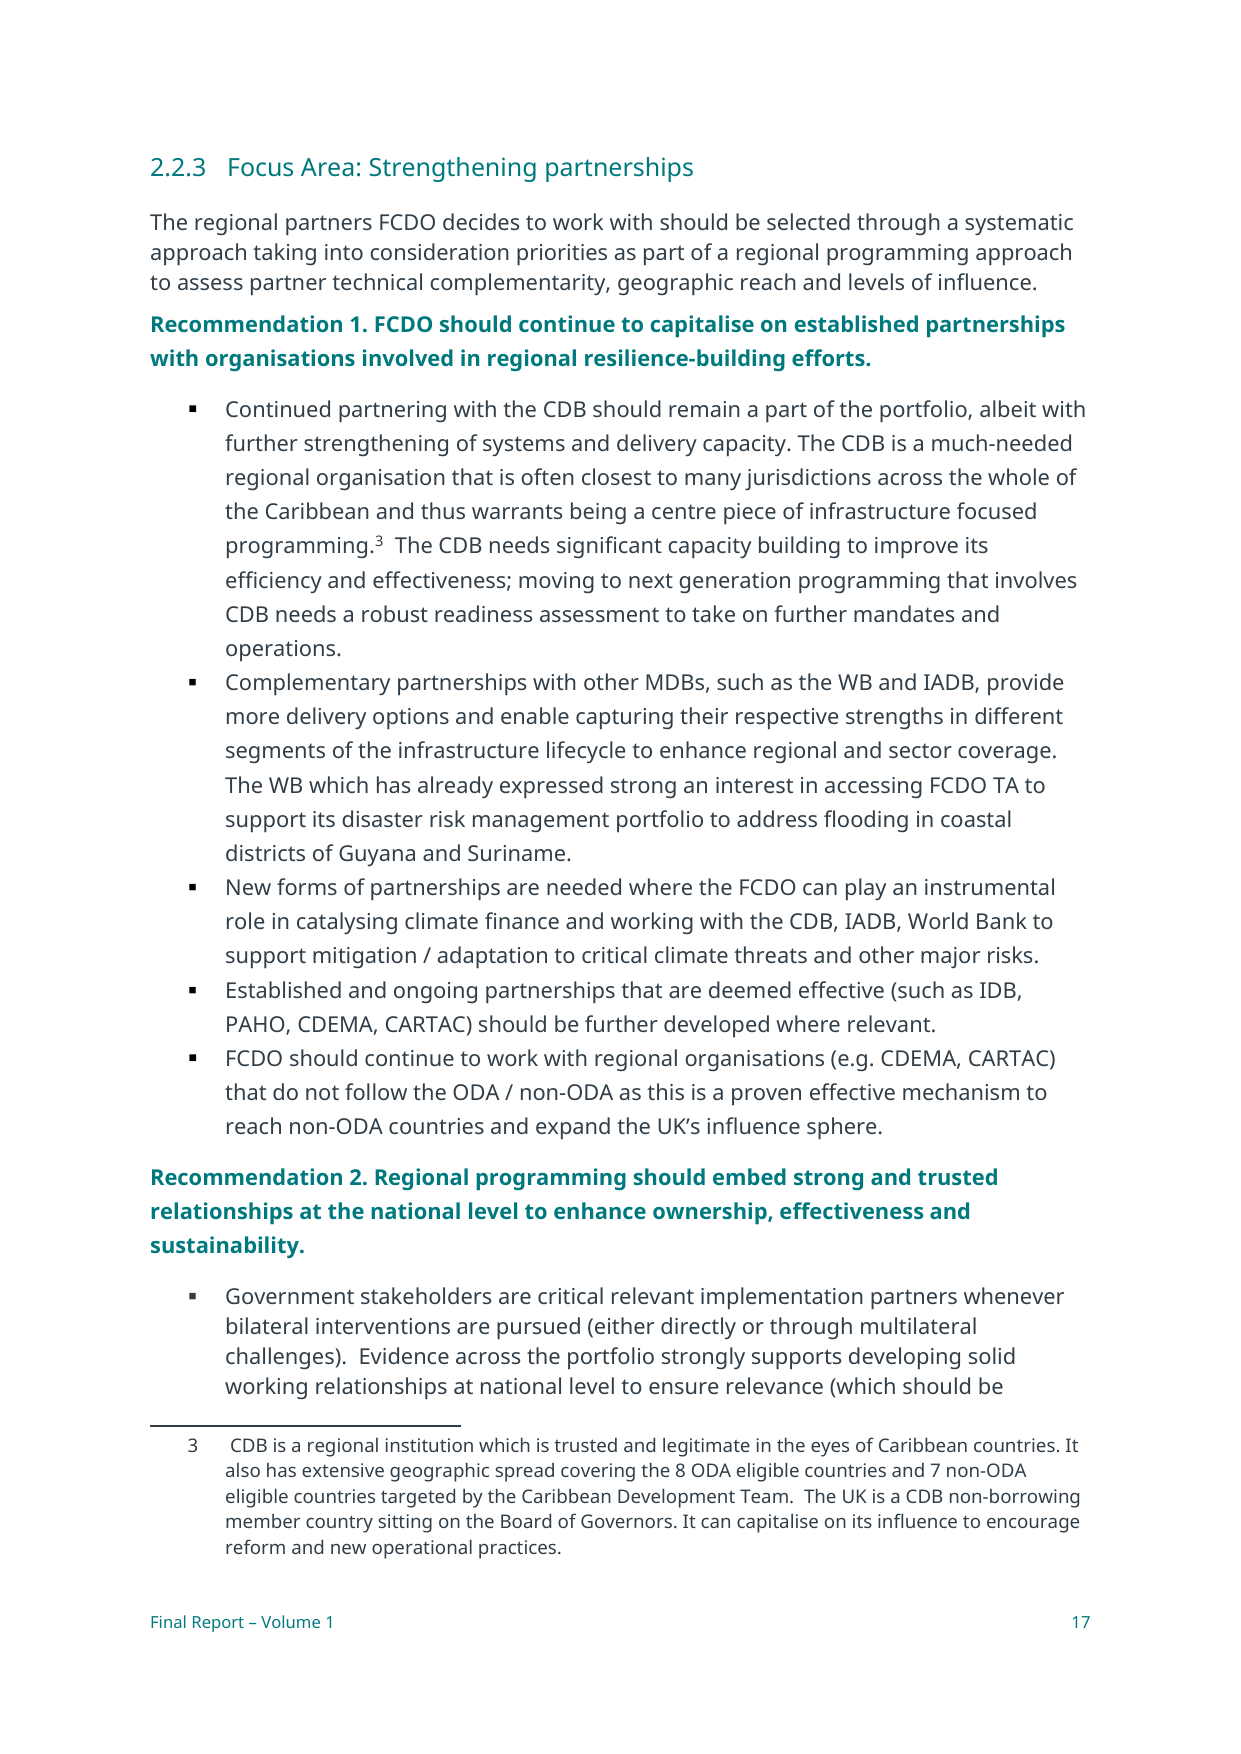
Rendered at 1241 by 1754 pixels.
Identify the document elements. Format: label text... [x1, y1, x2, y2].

subtitle Focus Area: Strengthening partnerships [150, 150, 1090, 184]
list Complementary partnerships with other MDBs, such as the WB and IADB, provide more delivery options and enable capturing their respective strengths in different segments of the infrastructure lifecycle to enhance regional and sector coverage. The WB which has already expressed strong an interest in accessing FCDO TA to support its disaster risk management portfolio to address flooding in coastal districts of Guyana and Suriname. [187, 667, 1090, 868]
text The regional partners FCDO decides to work with should be selected through a systematic approach taking into consideration priorities as part of a regional programming approach to assess partner technical complementarity, geographic reach and levels of influence. [150, 207, 1090, 296]
list New forms of partnerships are needed where the FCDO can play an instrumental role in catalysing climate finance and working with the CDB, IADB, World Bank to support mitigation / adaptation to critical climate threats and other major risks. [187, 872, 1090, 970]
text Recommendation 1. FCDO should continue to capitalise on established partnerships with organisations involved in regional resilience-building efforts. [150, 309, 1090, 373]
text Recommendation 2. Regional programming should embed strong and trusted relationships at the national level to enhance ownership, effectiveness and sustainability. [150, 1162, 1090, 1260]
list CDB is a regional institution which is trusted and legitimate in the eyes of Caribbean countries. It also has extensive geographic spread covering the 8 ODA eligible countries and 7 non-ODA eligible countries targeted by the Caribbean Development Team. The UK is a CDB non-borrowing member country sitting on the Board of Governors. It can capitalise on its influence to encourage reform and new operational practices. [187, 1432, 1090, 1560]
list Continued partnering with the CDB should remain a part of the portfolio, albeit with further strengthening of systems and delivery capacity. The CDB is a much-needed regional organisation that is often closest to many jurisdictions across the whole of the Caribbean and thus warrants being a centre piece of infrastructure focused programming. The CDB needs significant capacity building to improve its efficiency and effectiveness; moving to next generation programming that involves CDB needs a robust readiness assessment to take on further mandates and operations. [187, 394, 1090, 663]
list Established and ongoing partnerships that are deemed effective (such as IDB, PAHO, CDEMA, CARTAC) should be further developed where relevant. [187, 975, 1090, 1039]
list Government stakeholders are critical relevant implementation partners whenever bilateral interventions are pursued (either directly or through multilateral challenges). Evidence across the portfolio strongly supports developing solid working relationships at national level to ensure relevance (which should be [187, 1281, 1090, 1401]
list FCDO should continue to work with regional organisations (e.g. CDEMA, CARTAC) that do not follow the ODA / non-ODA as this is a proven effective mechanism to reach non-ODA countries and expand the UK’s influence sphere. [187, 1043, 1090, 1141]
